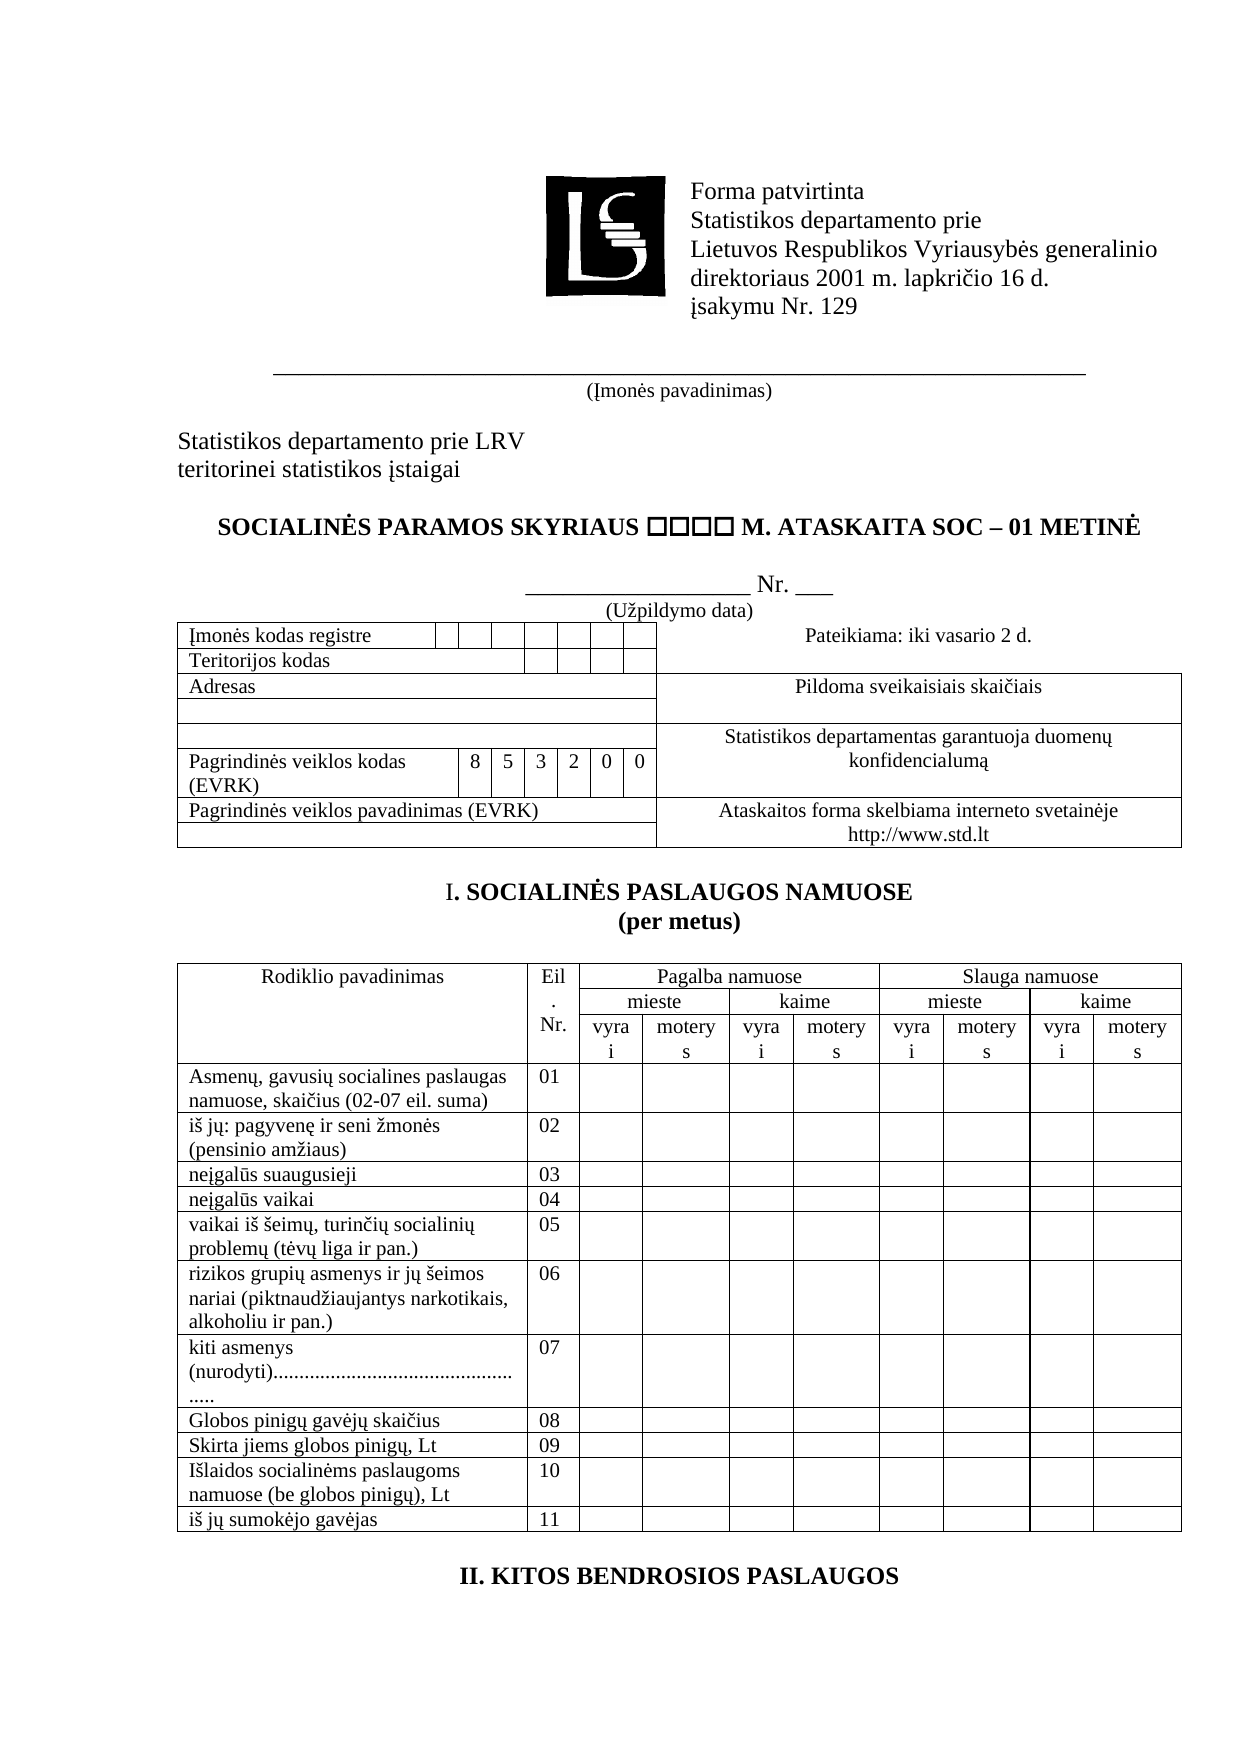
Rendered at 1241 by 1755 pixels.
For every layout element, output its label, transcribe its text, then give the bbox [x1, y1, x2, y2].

table_cell [944, 1064, 1029, 1112]
table_cell rizikos grupių asmenys ir jų šeimos nariai (piktnaudžiaujantys narkotikais, alkoholiu ir pan.) [178, 1261, 527, 1333]
table_cell [944, 1408, 1029, 1432]
table_cell [580, 1261, 642, 1333]
table_cell [643, 1162, 729, 1186]
table_header [624, 623, 656, 647]
table_cell neįgalūs vaikai [178, 1187, 527, 1211]
table_cell vyrai [730, 1015, 793, 1063]
table_header [177, 176, 679, 320]
table_cell [730, 1458, 793, 1506]
table_cell 5 [492, 749, 524, 797]
table_cell [944, 1507, 1029, 1531]
table_cell 06 [528, 1261, 579, 1333]
text teritorinei statistikos įstaigai [177, 454, 1181, 483]
table_header Pateikiama: iki vasario 2 d. [657, 622, 1181, 672]
table_cell moterys [1094, 1015, 1181, 1063]
table_cell [580, 1113, 642, 1161]
table_cell [1094, 1408, 1181, 1432]
text (Užpildymo data) [177, 598, 1181, 622]
table_cell [944, 1113, 1029, 1161]
table_cell [880, 1187, 943, 1211]
table_cell [580, 1162, 642, 1186]
table_header Eil. Nr. [528, 964, 579, 1063]
table_cell moterys [944, 1015, 1029, 1063]
table_cell moterys [794, 1015, 879, 1063]
table_cell [730, 1212, 793, 1260]
table_cell Teritorijos kodas [178, 649, 524, 672]
table_cell [880, 1408, 943, 1432]
text SOCIALINĖS PARAMOS SKYRIAUS  M. ATASKAITA SOC – 01 METINĖ [177, 512, 1181, 541]
table_cell vyrai [880, 1015, 943, 1063]
table_cell [1031, 1212, 1093, 1260]
table_cell [794, 1162, 879, 1186]
table_cell [525, 649, 557, 672]
table_cell [558, 649, 590, 672]
table_cell [1094, 1433, 1181, 1457]
table_cell [1094, 1187, 1181, 1211]
table_cell neįgalūs suaugusieji [178, 1162, 527, 1186]
text II. KITOS BENDROSIOS PASLAUGOS [177, 1561, 1181, 1590]
table_cell vyrai [580, 1015, 642, 1063]
table_cell [730, 1335, 793, 1407]
table_cell [1094, 1212, 1181, 1260]
table_cell [643, 1261, 729, 1333]
text __________________ Nr. ___ [177, 569, 1181, 598]
table_cell [794, 1113, 879, 1161]
table_cell [1031, 1408, 1093, 1432]
table_cell [944, 1212, 1029, 1260]
table_cell [944, 1433, 1029, 1457]
table_cell [643, 1187, 729, 1211]
table_cell [580, 1507, 642, 1531]
table_cell [1031, 1064, 1093, 1112]
table_header [525, 623, 557, 647]
table_cell [643, 1408, 729, 1432]
table_cell vyrai [1031, 1015, 1093, 1063]
table_header [558, 623, 590, 647]
table_header [436, 623, 458, 647]
table_header Slauga namuose [880, 964, 1181, 988]
table_cell [580, 1433, 642, 1457]
table_cell 3 [525, 749, 557, 797]
table_cell [880, 1212, 943, 1260]
table_cell [643, 1433, 729, 1457]
table_cell 0 [624, 749, 656, 797]
table_cell iš jų sumokėjo gavėjas [178, 1507, 527, 1531]
table_cell kaime [1031, 989, 1181, 1013]
table_cell [643, 1212, 729, 1260]
table_cell [794, 1212, 879, 1260]
table_cell Ataskaitos forma skelbiama interneto svetainėje http://www.std.lt [657, 798, 1181, 847]
table_cell [1031, 1261, 1093, 1333]
table_cell [643, 1064, 729, 1112]
table_cell [880, 1064, 943, 1112]
table_cell [643, 1458, 729, 1506]
table_cell Pagrindinės veiklos kodas (EVRK) [178, 749, 458, 797]
table_header Įmonės kodas registre [178, 623, 435, 647]
table_header Pagalba namuose [580, 964, 879, 988]
table_cell [1094, 1458, 1181, 1506]
table_cell [730, 1064, 793, 1112]
table_cell [1094, 1335, 1181, 1407]
table_cell [1031, 1507, 1093, 1531]
table_cell [944, 1335, 1029, 1407]
table_cell [591, 649, 623, 672]
table_cell [580, 1458, 642, 1506]
table_cell [944, 1162, 1029, 1186]
table_cell [643, 1507, 729, 1531]
table_cell [643, 1113, 729, 1161]
table_header Rodiklio pavadinimas [178, 964, 527, 1063]
table_cell [643, 1335, 729, 1407]
table_cell 07 [528, 1335, 579, 1407]
table_cell [730, 1507, 793, 1531]
table_cell [794, 1261, 879, 1333]
table_header Forma patvirtinta Statistikos departamento prie Lietuvos Respublikos Vyriausybės generalinio direktoriaus 2001 m. lapkričio 16 d. įsakymu Nr. 129 [679, 176, 1181, 320]
table_cell mieste [580, 989, 729, 1013]
table_cell [1031, 1162, 1093, 1186]
table_cell kaime [730, 989, 879, 1013]
table_cell Globos pinigų gavėjų skaičius [178, 1408, 527, 1432]
table_cell [880, 1507, 943, 1531]
table_cell [730, 1187, 793, 1211]
table_cell [1031, 1335, 1093, 1407]
table_cell [1031, 1458, 1093, 1506]
table_cell 08 [528, 1408, 579, 1432]
text (per metus) [177, 906, 1181, 934]
table_cell [580, 1187, 642, 1211]
table_cell [794, 1335, 879, 1407]
table_cell 01 [528, 1064, 579, 1112]
table_cell [730, 1433, 793, 1457]
table_cell [794, 1187, 879, 1211]
table_cell vaikai iš šeimų, turinčių socialinių problemų (tėvų liga ir pan.) [178, 1212, 527, 1260]
table_cell 05 [528, 1212, 579, 1260]
table_cell [794, 1064, 879, 1112]
table_cell [730, 1408, 793, 1432]
table_cell 10 [528, 1458, 579, 1506]
table_cell 2 [558, 749, 590, 797]
table_cell [580, 1064, 642, 1112]
table_cell [580, 1408, 642, 1432]
table_cell [880, 1113, 943, 1161]
table_cell moterys [643, 1015, 729, 1063]
table_cell [178, 823, 656, 847]
table_cell [730, 1261, 793, 1333]
table_cell iš jų: pagyvenę ir seni žmonės (pensinio amžiaus) [178, 1113, 527, 1161]
table_cell 8 [459, 749, 491, 797]
table_cell [880, 1433, 943, 1457]
table_cell [794, 1408, 879, 1432]
table_cell Statistikos departamentas garantuoja duomenų konfidencialumą [657, 724, 1181, 797]
table_cell Skirta jiems globos pinigų, Lt [178, 1433, 527, 1457]
table_cell [880, 1458, 943, 1506]
table_cell 11 [528, 1507, 579, 1531]
table_cell [730, 1162, 793, 1186]
text (Įmonės pavadinimas) [177, 378, 1181, 402]
table_cell [944, 1187, 1029, 1211]
table_cell 09 [528, 1433, 579, 1457]
table_cell Asmenų, gavusių socialines paslaugas namuose, skaičius (02-07 eil. suma) [178, 1064, 527, 1112]
table_cell [1094, 1064, 1181, 1112]
table_cell Adresas [178, 674, 656, 698]
table_cell [880, 1335, 943, 1407]
table_cell [794, 1458, 879, 1506]
table_cell [1094, 1162, 1181, 1186]
table_cell [1031, 1113, 1093, 1161]
table_cell [880, 1162, 943, 1186]
table_cell [580, 1335, 642, 1407]
table_cell 02 [528, 1113, 579, 1161]
table_cell Pildoma sveikaisiais skaičiais [657, 674, 1181, 723]
table_cell [1031, 1433, 1093, 1457]
table_cell Išlaidos socialinėms paslaugoms namuose (be globos pinigų), Lt [178, 1458, 527, 1506]
table_cell Pagrindinės veiklos pavadinimas (EVRK) [178, 798, 656, 822]
table_cell mieste [880, 989, 1029, 1013]
table_cell 03 [528, 1162, 579, 1186]
table_cell [178, 699, 656, 723]
table_cell 04 [528, 1187, 579, 1211]
table_cell [1094, 1113, 1181, 1161]
table_cell [794, 1507, 879, 1531]
table_header [459, 623, 491, 647]
table_cell 0 [591, 749, 623, 797]
table_cell [880, 1261, 943, 1333]
table_cell [1094, 1507, 1181, 1531]
table_cell [1094, 1261, 1181, 1333]
table_cell [794, 1433, 879, 1457]
text I. SOCIALINĖS PASLAUGOS NAMUOSE [177, 877, 1181, 906]
table_cell kiti asmenys (nurodyti)................................................... [178, 1335, 527, 1407]
table_header [591, 623, 623, 647]
table_cell [730, 1113, 793, 1161]
text _________________________________________________________________ [177, 349, 1181, 378]
table_cell [1031, 1187, 1093, 1211]
table_cell [624, 649, 656, 672]
table_header [492, 623, 524, 647]
table_cell [178, 724, 656, 748]
table_cell [944, 1458, 1029, 1506]
table_cell [580, 1212, 642, 1260]
table_cell [944, 1261, 1029, 1333]
text Statistikos departamento prie LRV [177, 426, 1181, 454]
